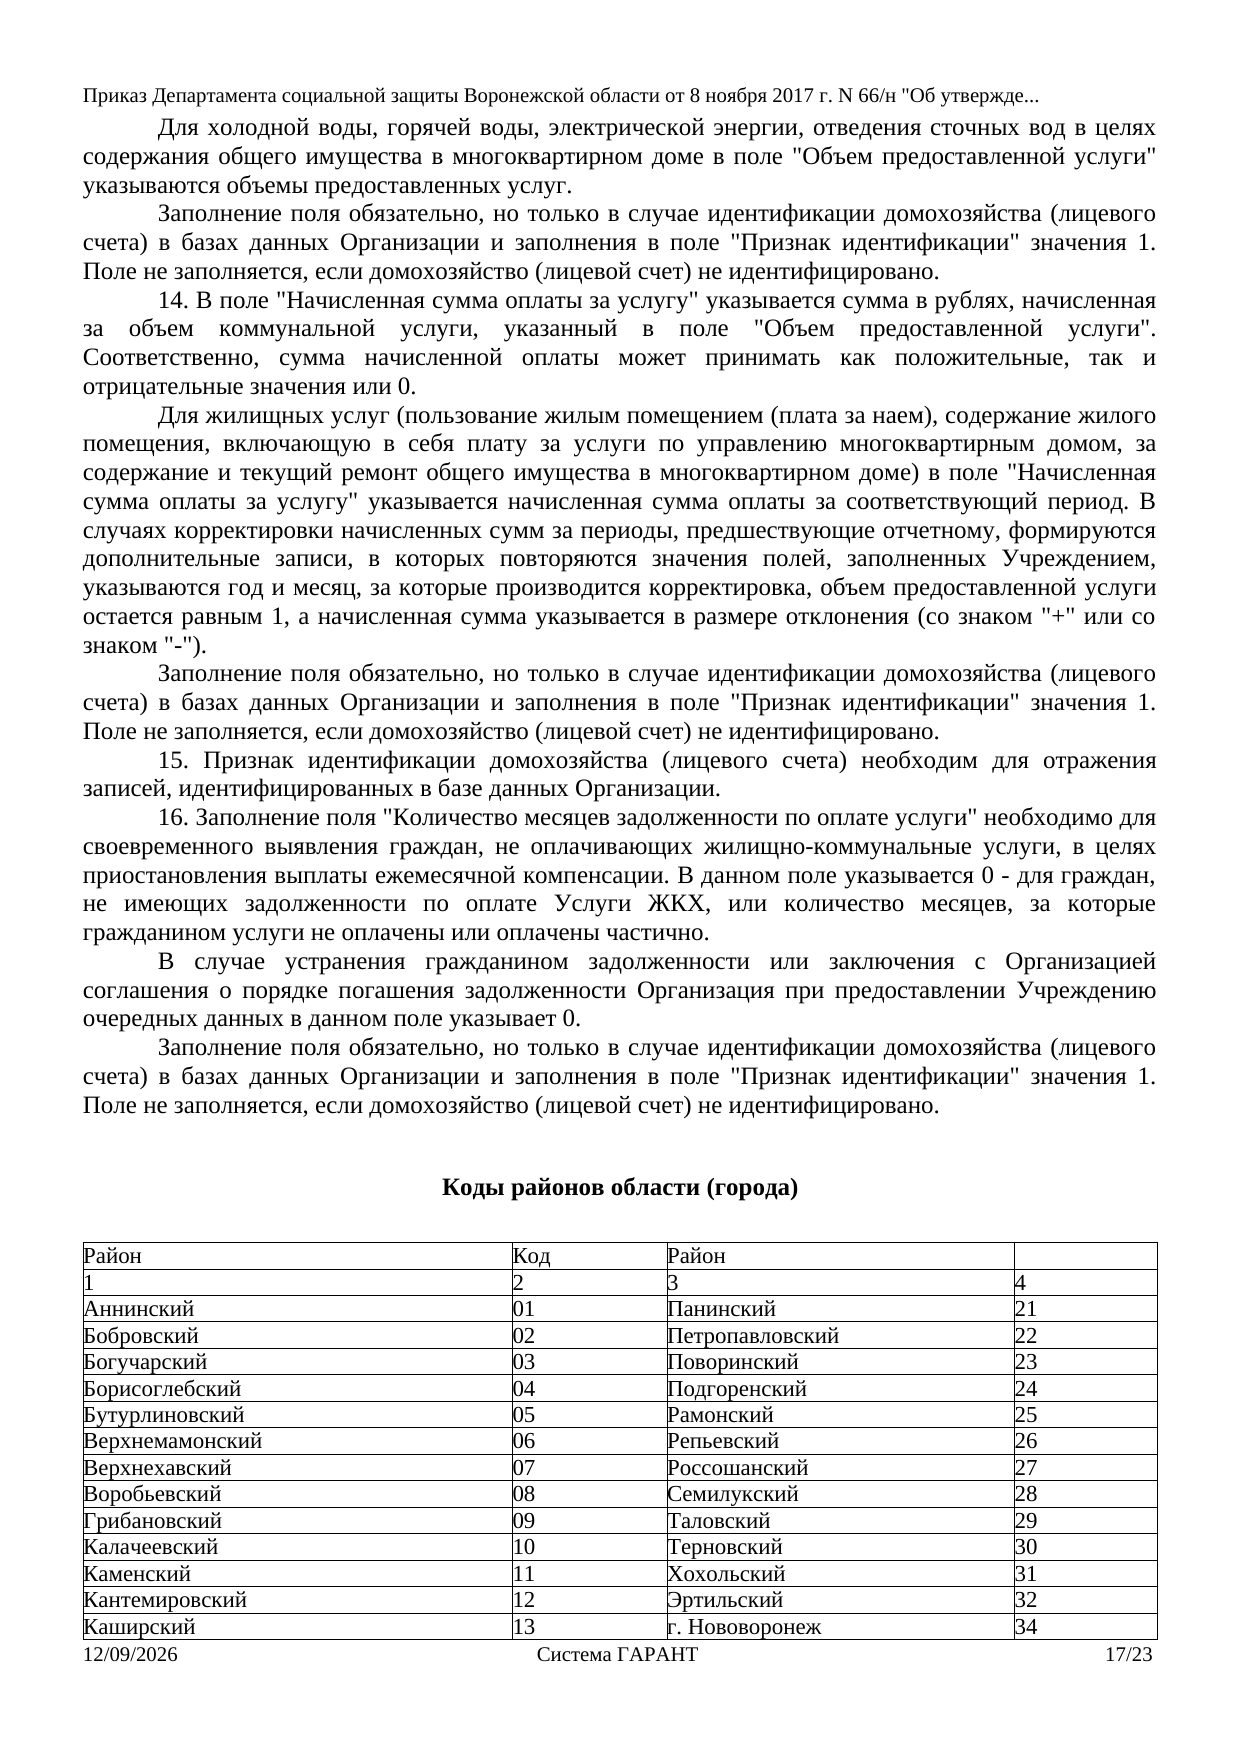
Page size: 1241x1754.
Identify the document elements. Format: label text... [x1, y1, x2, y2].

table_cell Панинский [668, 1296, 1014, 1321]
table_cell Верхнемамонский [84, 1428, 512, 1454]
table_cell 1 [84, 1270, 512, 1295]
table_cell Подгоренский [668, 1375, 1014, 1401]
table_cell Эртильский [668, 1587, 1014, 1613]
table_cell 28 [1015, 1481, 1157, 1507]
table_cell Поворинский [668, 1349, 1014, 1374]
table_cell 02 [513, 1322, 667, 1348]
table_cell 21 [1015, 1296, 1157, 1321]
table_cell Каменский [84, 1561, 512, 1586]
text 15. Признак идентификации домохозяйства (лицевого счета) необходим для отражения записей, идентифицированных в базе данных Организации. [83, 745, 1157, 802]
table_cell Терновский [668, 1534, 1014, 1560]
table_header Район [84, 1243, 512, 1269]
table_cell Семилукский [668, 1481, 1014, 1507]
table_cell Петропавловский [668, 1322, 1014, 1348]
text 14. В поле "Начисленная сумма оплаты за услугу" указывается сумма в рублях, начисленная за объем коммунальной услуги, указанный в поле "Объем предоставленной услуги". Соответственно, сумма начисленной оплаты может принимать как положительные, так и отрицательные значения или 0. [83, 285, 1157, 400]
table_cell 31 [1015, 1561, 1157, 1586]
table_header [1015, 1243, 1157, 1269]
table_cell Аннинский [84, 1296, 512, 1321]
table_cell 22 [1015, 1322, 1157, 1348]
table_cell Каширский [84, 1614, 512, 1639]
table_cell 24 [1015, 1375, 1157, 1401]
table_cell Кантемировский [84, 1587, 512, 1613]
table_cell 12 [513, 1587, 667, 1613]
table_cell 09 [513, 1508, 667, 1533]
table_cell Россошанский [668, 1455, 1014, 1480]
text Для жилищных услуг (пользование жилым помещением (плата за наем), содержание жилого помещения, включающую в себя плату за услуги по управлению многоквартирным домом, за содержание и текущий ремонт общего имущества в многоквартирном доме) в поле "Начисленная сумма оплаты за услугу" указывается начисленная сумма оплаты за соответствующий период. В случаях корректировки начисленных сумм за периоды, предшествующие отчетному, формируются дополнительные записи, в которых повторяются значения полей, заполненных Учреждением, указываются год и месяц, за которые производится корректировка, объем предоставленной услуги остается равным 1, а начисленная сумма указывается в размере отклонения (со знаком "+" или со знаком "-"). [83, 400, 1157, 658]
table_cell 27 [1015, 1455, 1157, 1480]
table_cell 03 [513, 1349, 667, 1374]
text Заполнение поля обязательно, но только в случае идентификации домохозяйства (лицевого счета) в базах данных Организации и заполнения в поле "Признак идентификации" значения 1. Поле не заполняется, если домохозяйство (лицевой счет) не идентифицировано. [83, 198, 1157, 285]
text Для холодной воды, горячей воды, электрической энергии, отведения сточных вод в целях содержания общего имущества в многоквартирном доме в поле "Объем предоставленной услуги" указываются объемы предоставленных услуг. [83, 112, 1157, 198]
text Заполнение поля обязательно, но только в случае идентификации домохозяйства (лицевого счета) в базах данных Организации и заполнения в поле "Признак идентификации" значения 1. Поле не заполняется, если домохозяйство (лицевой счет) не идентифицировано. [83, 1032, 1157, 1118]
table_cell Бобровский [84, 1322, 512, 1348]
table_cell Хохольский [668, 1561, 1014, 1586]
table_cell Верхнехавский [84, 1455, 512, 1480]
table_cell 34 [1015, 1614, 1157, 1639]
text 16. Заполнение поля "Количество месяцев задолженности по оплате услуги" необходимо для своевременного выявления граждан, не оплачивающих жилищно-коммунальные услуги, в целях приостановления выплаты ежемесячной компенсации. В данном поле указывается 0 - для граждан, не имеющих задолженности по оплате Услуги ЖКХ, или количество месяцев, за которые гражданином услуги не оплачены или оплачены частично. [83, 802, 1157, 946]
table_cell 23 [1015, 1349, 1157, 1374]
table_cell 26 [1015, 1428, 1157, 1454]
text В случае устранения гражданином задолженности или заключения с Организацией соглашения о порядке погашения задолженности Организация при предоставлении Учреждению очередных данных в данном поле указывает 0. [83, 946, 1157, 1032]
table_cell 04 [513, 1375, 667, 1401]
table_header Район [668, 1243, 1014, 1269]
table_cell г. Нововоронеж [668, 1614, 1014, 1639]
table_cell Репьевский [668, 1428, 1014, 1454]
table_cell 2 [513, 1270, 667, 1295]
table_cell Рамонский [668, 1402, 1014, 1427]
table_cell 05 [513, 1402, 667, 1427]
table_cell Бутурлиновский [84, 1402, 512, 1427]
table_cell Богучарский [84, 1349, 512, 1374]
table_cell 25 [1015, 1402, 1157, 1427]
table_cell 29 [1015, 1508, 1157, 1533]
table_cell 10 [513, 1534, 667, 1560]
table_cell Грибановский [84, 1508, 512, 1533]
table_cell Воробьевский [84, 1481, 512, 1507]
table_cell Таловский [668, 1508, 1014, 1533]
table_cell 30 [1015, 1534, 1157, 1560]
table_cell 3 [668, 1270, 1014, 1295]
table_cell 07 [513, 1455, 667, 1480]
subtitle Коды районов области (города) [83, 1172, 1157, 1201]
text Заполнение поля обязательно, но только в случае идентификации домохозяйства (лицевого счета) в базах данных Организации и заполнения в поле "Признак идентификации" значения 1. Поле не заполняется, если домохозяйство (лицевой счет) не идентифицировано. [83, 658, 1157, 745]
table_cell 13 [513, 1614, 667, 1639]
table_cell 06 [513, 1428, 667, 1454]
table_cell 01 [513, 1296, 667, 1321]
table_cell 11 [513, 1561, 667, 1586]
table_cell 08 [513, 1481, 667, 1507]
table_header Код [513, 1243, 667, 1269]
table_cell 32 [1015, 1587, 1157, 1613]
table_cell 4 [1015, 1270, 1157, 1295]
table_cell Борисоглебский [84, 1375, 512, 1401]
table_cell Калачеевский [84, 1534, 512, 1560]
